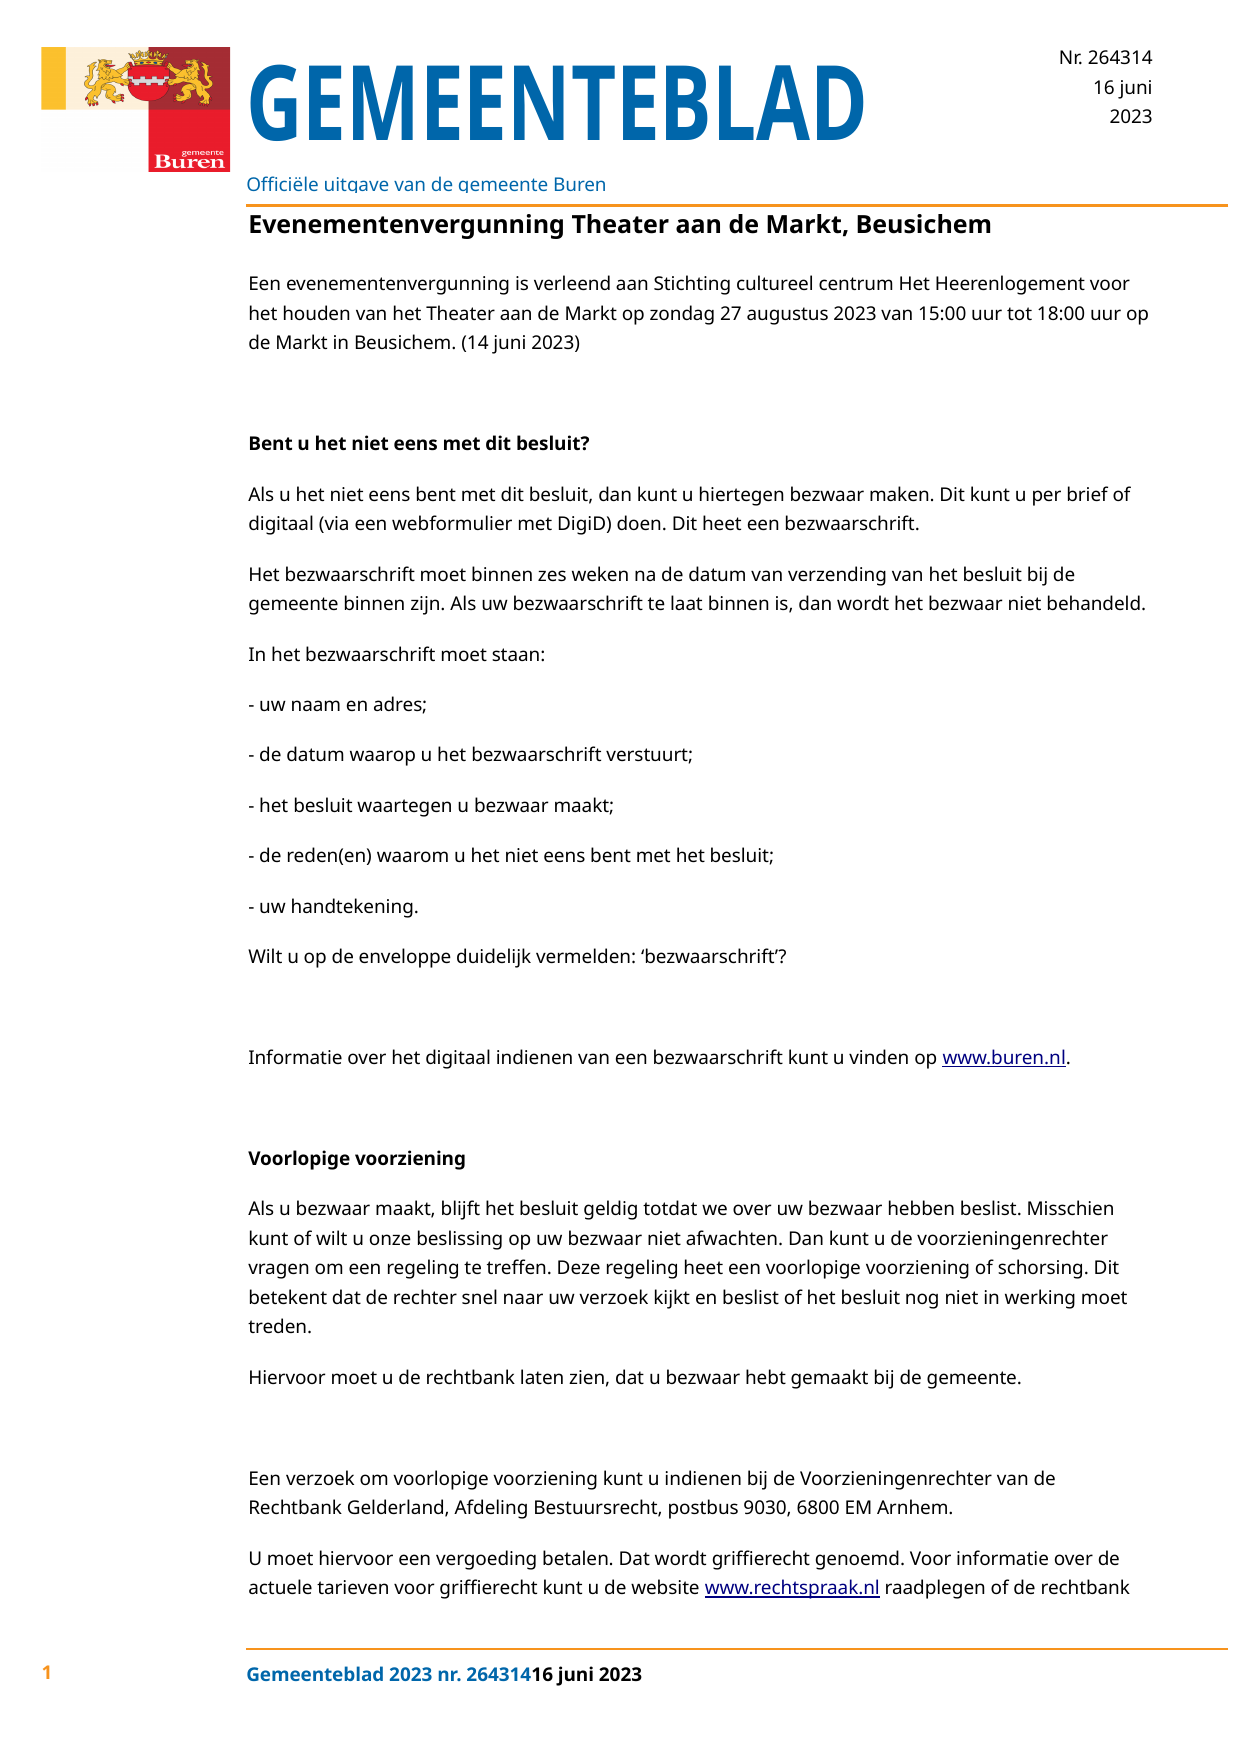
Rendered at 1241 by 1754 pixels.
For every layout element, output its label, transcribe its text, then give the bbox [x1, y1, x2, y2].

text Bent u het niet eens met dit besluit? [248, 430, 1152, 456]
text Het bezwaarschrift moet binnen zes weken na de datum van verzending van het besluit bij de gemeente binnen zijn. Als uw bezwaarschrift te laat binnen is, dan wordt het bezwaar niet behandeld. [248, 561, 1152, 616]
text - de datum waarop u het bezwaarschrift verstuurt; [248, 742, 1152, 767]
text - uw naam en adres; [248, 691, 1152, 717]
text Een verzoek om voorlopige voorziening kunt u indienen bij de Voorzieningenrechter van de Rechtbank Gelderland, Afdeling Bestuursrecht, postbus 9030, 6800 EM Arnhem. [248, 1465, 1152, 1520]
text Als u het niet eens bent met dit besluit, dan kunt u hiertegen bezwaar maken. Dit kunt u per brief of digitaal (via een webformulier met DigiD) doen. Dit heet een bezwaarschrift. [248, 481, 1152, 536]
text - het besluit waartegen u bezwaar maakt; [248, 792, 1152, 818]
text In het bezwaarschrift moet staan: [248, 641, 1152, 666]
text - uw handtekening. [248, 893, 1152, 918]
text Informatie over het digitaal indienen van een bezwaarschrift kunt u vinden op www.buren.nl. [248, 1044, 1152, 1070]
text Als u bezwaar maakt, blijft het besluit geldig totdat we over uw bezwaar hebben beslist. Misschien kunt of wilt u onze beslissing op uw bezwaar niet afwachten. Dan kunt u de voorzieningenrechter vragen om een regeling te treffen. Deze regeling heet een voorlopige voorziening of schorsing. Dit betekent dat de rechter snel naar uw verzoek kijkt en beslist of het besluit nog niet in werking moet treden. [248, 1195, 1152, 1339]
text - de reden(en) waarom u het niet eens bent met het besluit; [248, 842, 1152, 868]
text Wilt u op de enveloppe duidelijk vermelden: ‘bezwaarschrift’? [248, 943, 1152, 969]
text Hiervoor moet u de rechtbank laten zien, dat u bezwaar hebt gemaakt bij de gemeente. [248, 1364, 1152, 1390]
text Evenementenvergunning Theater aan de Markt, Beusichem [248, 207, 1152, 241]
text Voorlopige voorziening [248, 1145, 1152, 1171]
picture [41, 47, 231, 172]
text Een evenementenvergunning is verleend aan Stichting cultureel centrum Het Heerenlogement voor het houden van het Theater aan de Markt op zondag 27 augustus 2023 van 15:00 uur tot 18:00 uur op de Markt in Beusichem. (14 juni 2023) [248, 270, 1152, 355]
text U moet hiervoor een vergoeding betalen. Dat wordt griffierecht genoemd. Voor informatie over de actuele tarieven voor griffierecht kunt u de website www.rechtspraak.nl raadplegen of de rechtbank [248, 1545, 1152, 1600]
